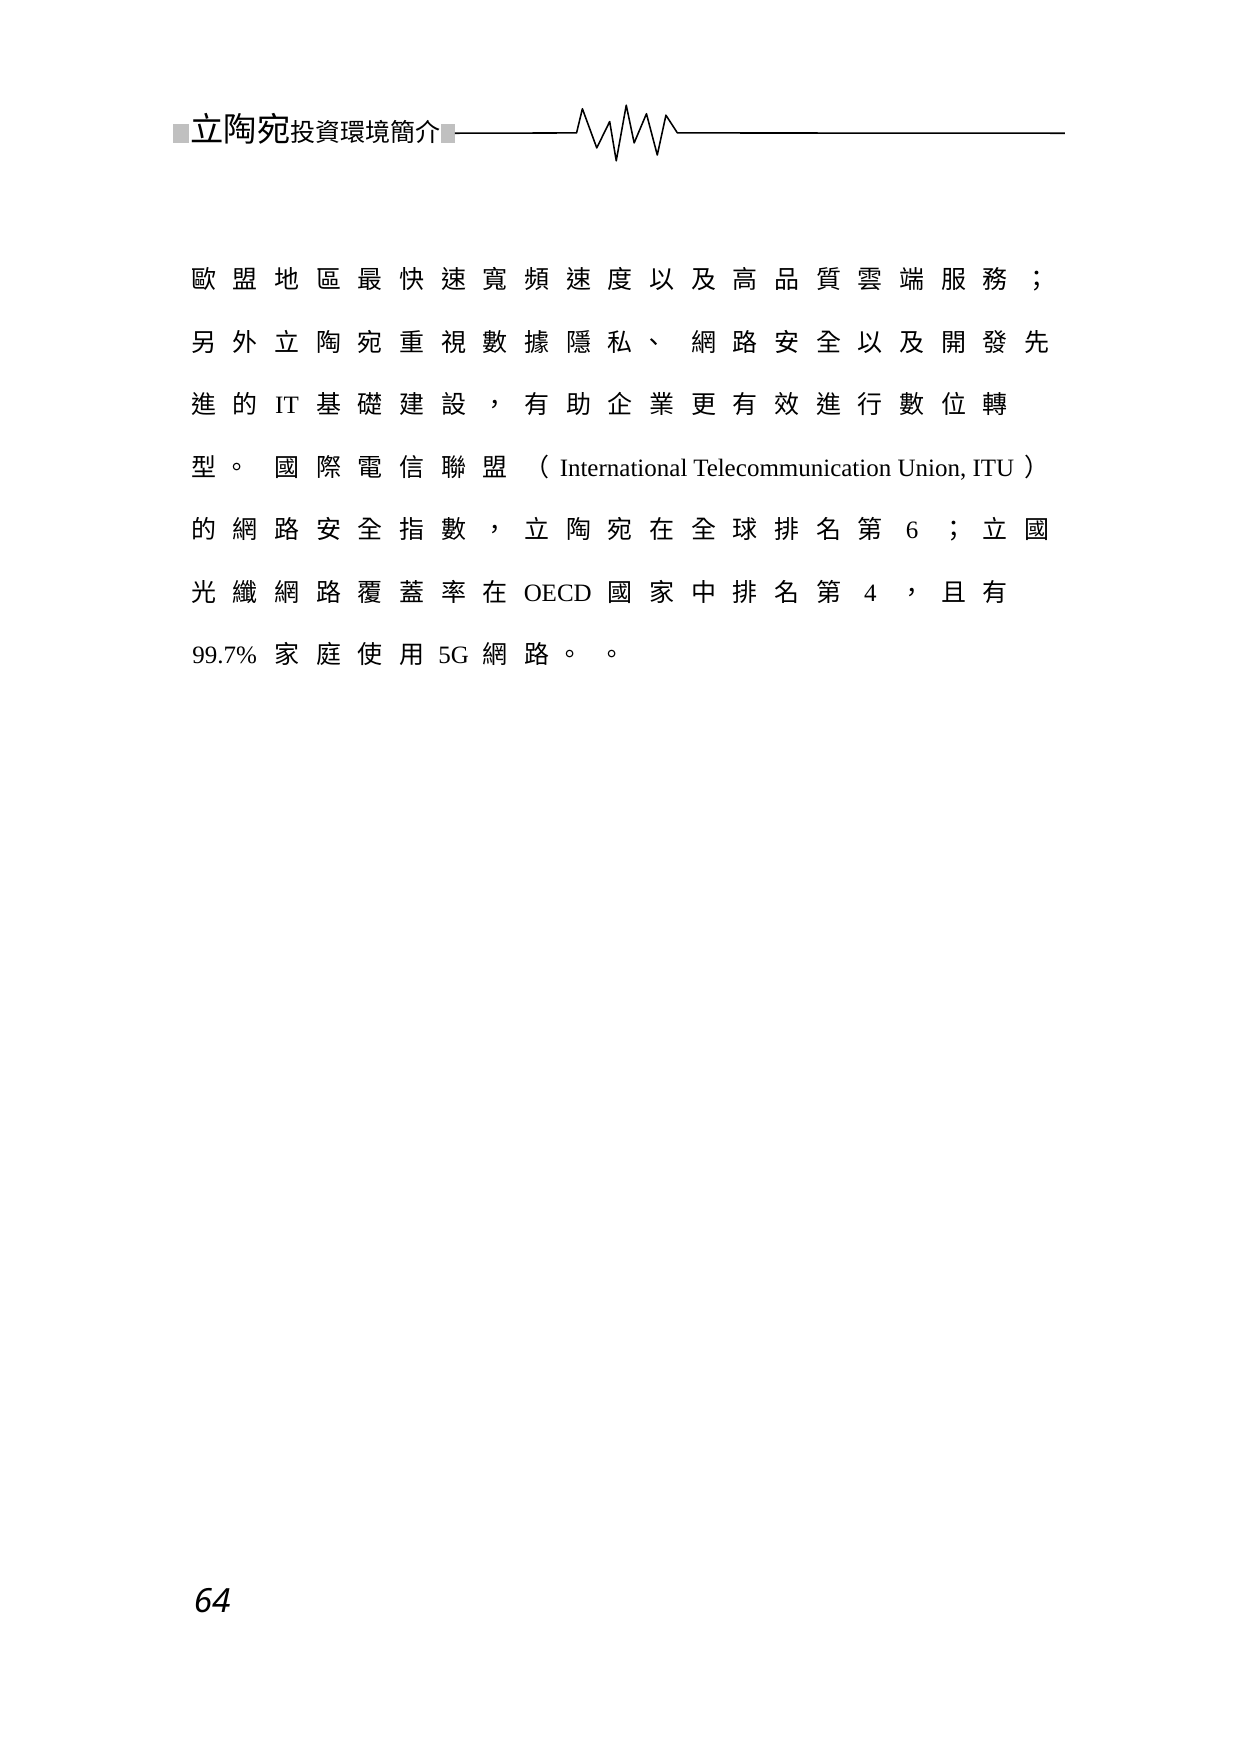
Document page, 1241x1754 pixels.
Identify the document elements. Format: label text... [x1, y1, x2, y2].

text 歐盟地區最快速寬頻速度以及高品質雲端服務；另外立陶宛重視數據隱私、網路安全以及開發先進的IT基礎建設，有助企業更有效進行數位轉型。國際電信聯盟（International Telecommunication Union, ITU）的網路安全指數，立陶宛在全球排名第6；立國光纖網路覆蓋率在OECD國家中排名第4，且有99.7%家庭使用5G網路。。 [183, 236, 1058, 674]
